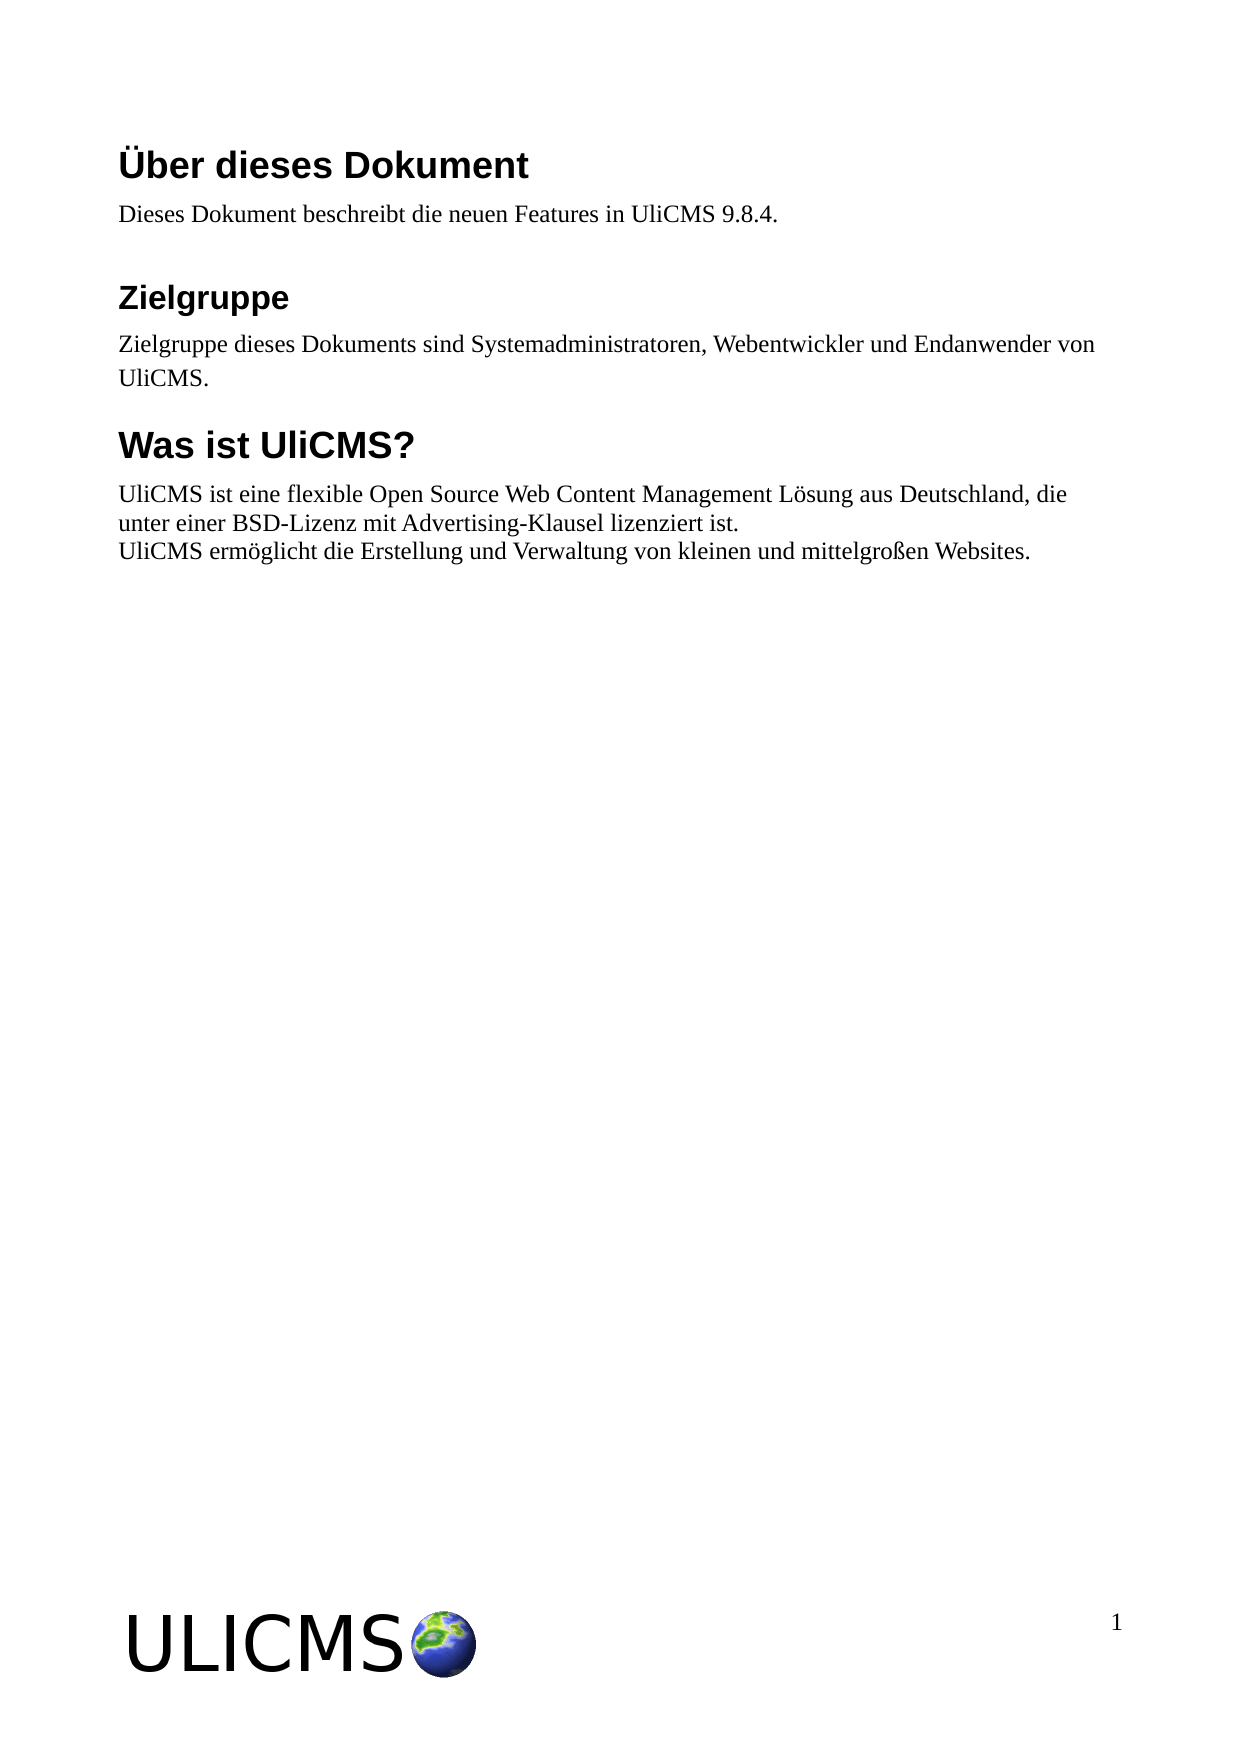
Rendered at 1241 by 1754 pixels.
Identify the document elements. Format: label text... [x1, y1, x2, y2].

text Dieses Dokument beschreibt die neuen Features in UliCMS 9.8.4. [118, 199, 1123, 228]
subtitle Was ist UliCMS? [118, 423, 1123, 466]
text UliCMS ist eine flexible Open Source Web Content Management Lösung aus Deutschland, die unter einer BSD-Lizenz mit Advertising-Klausel lizenziert ist. [118, 479, 1123, 536]
text Zielgruppe dieses Dokuments sind Systemadministratoren, Webentwickler und Endanwender von UliCMS. [118, 329, 1123, 392]
subtitle Zielgruppe [118, 278, 1123, 316]
picture [118, 1607, 479, 1681]
text UliCMS ermöglicht die Erstellung und Verwaltung von kleinen und mittelgroßen Websites. [118, 536, 1123, 565]
subtitle Über dieses Dokument [118, 143, 1123, 187]
